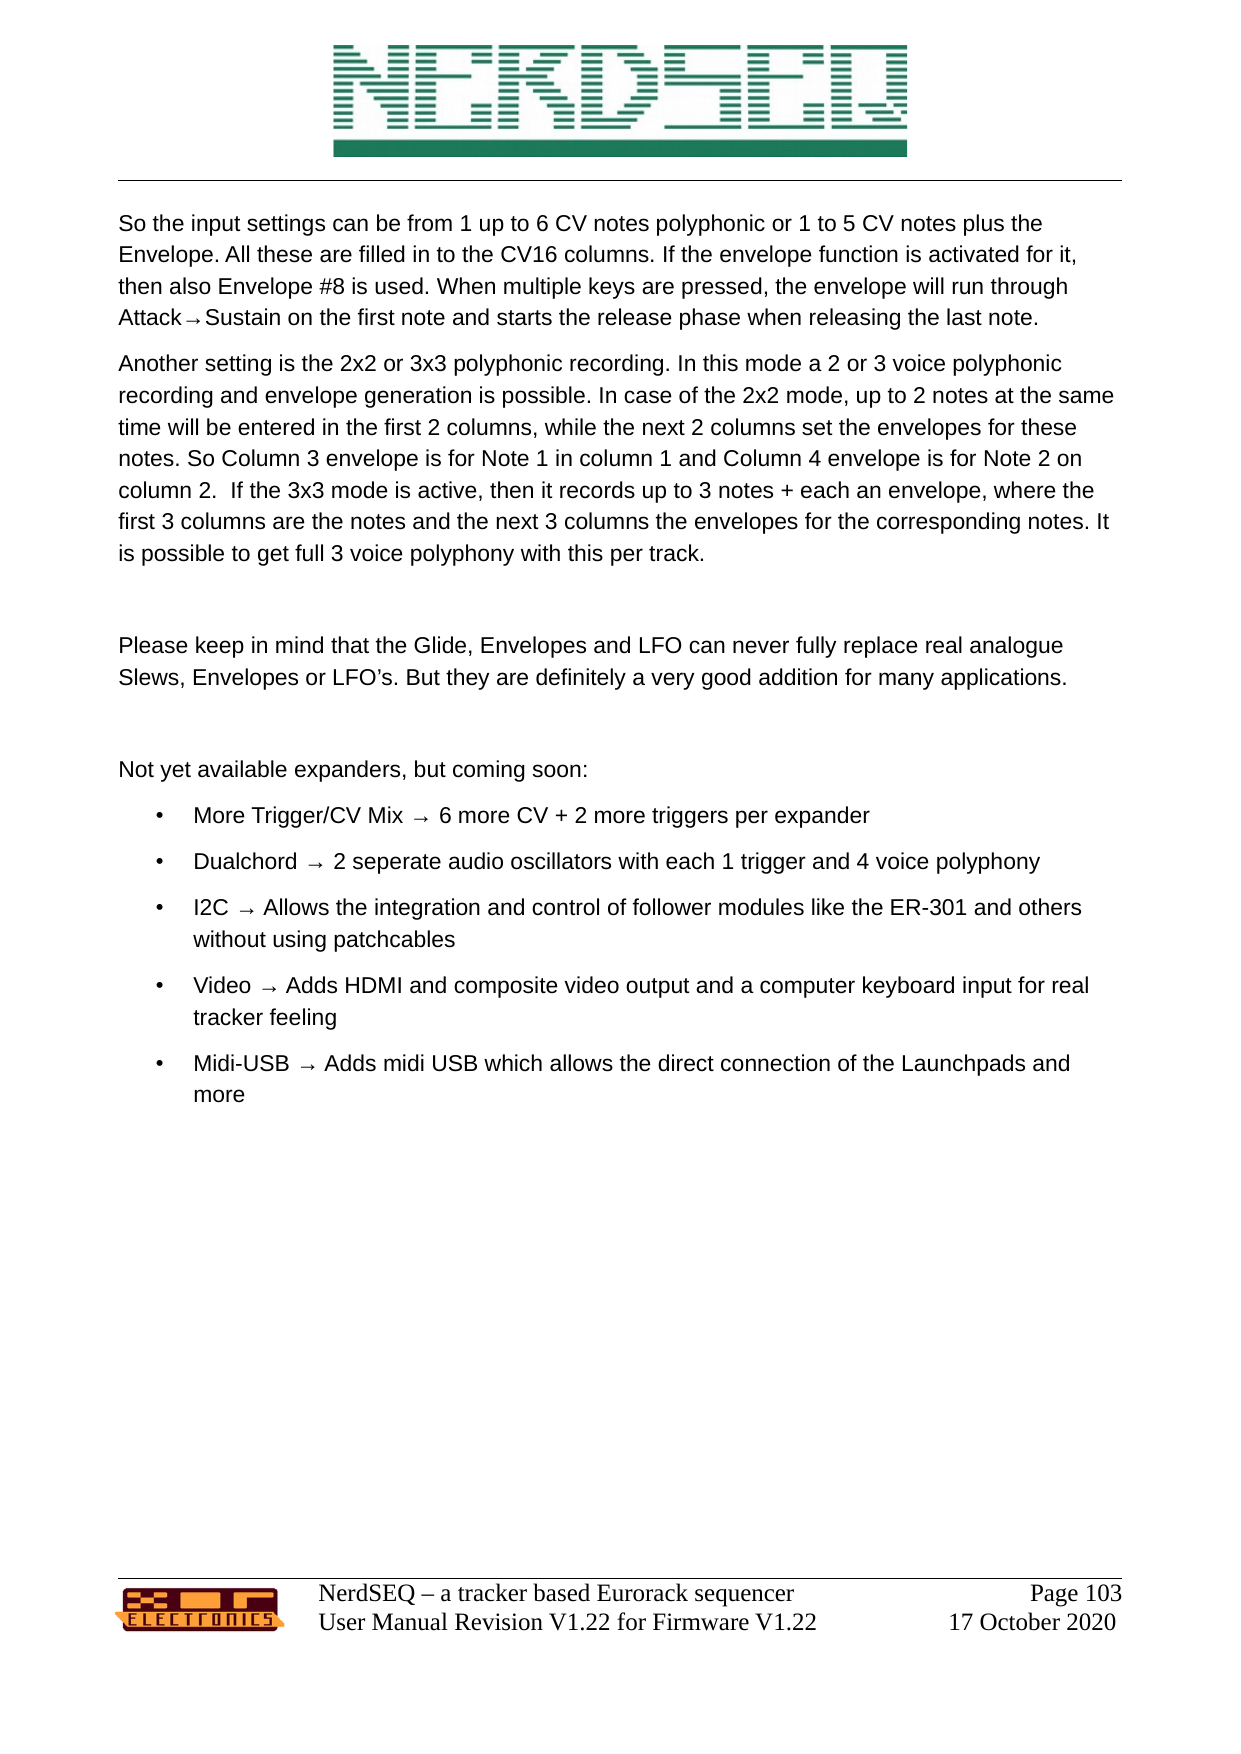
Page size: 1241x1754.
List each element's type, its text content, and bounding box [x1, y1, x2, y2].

list I2C → Allows the integration and control of follower modules like the ER-301 and others without using patchcables [156, 894, 1122, 952]
list Video → Adds HDMI and composite video output and a computer keyboard input for real tracker feeling [156, 972, 1122, 1030]
picture [333, 45, 908, 157]
text So the input settings can be from 1 up to 6 CV notes polyphonic or 1 to 5 CV notes plus the Envelope. All these are filled in to the CV16 columns. If the envelope function is activated for it, then also Envelope #8 is used. When multiple keys are pressed, the envelope will run through Attack→Sustain on the first note and starts the release phase when releasing the last note. [118, 209, 1122, 331]
list More Trigger/CV Mix → 6 more CV + 2 more triggers per expander [156, 802, 1122, 828]
text Not yet available expanders, but coming soon: [118, 756, 1122, 782]
list Dualchord → 2 seperate audio oscillators with each 1 trigger and 4 voice polyphony [156, 848, 1122, 874]
picture [115, 1584, 285, 1634]
text Please keep in mind that the Glide, Envelopes and LFO can never fully replace real analogue Slews, Envelopes or LFO’s. But they are definitely a very good addition for many applications. [118, 632, 1122, 690]
text Another setting is the 2x2 or 3x3 polyphonic recording. In this mode a 2 or 3 voice polyphonic recording and envelope generation is possible. In case of the 2x2 mode, up to 2 notes at the same time will be entered in the first 2 columns, while the next 2 columns set the envelopes for these notes. So Column 3 envelope is for Note 1 in column 1 and Column 4 envelope is for Note 2 on column 2. If the 3x3 mode is active, then it records up to 3 notes + each an envelope, where the first 3 columns are the notes and the next 3 columns the envelopes for the corresponding notes. It is possible to get full 3 voice polyphony with this per track. [118, 350, 1122, 566]
list Midi-USB → Adds midi USB which allows the direct connection of the Launchpads and more [156, 1050, 1122, 1108]
